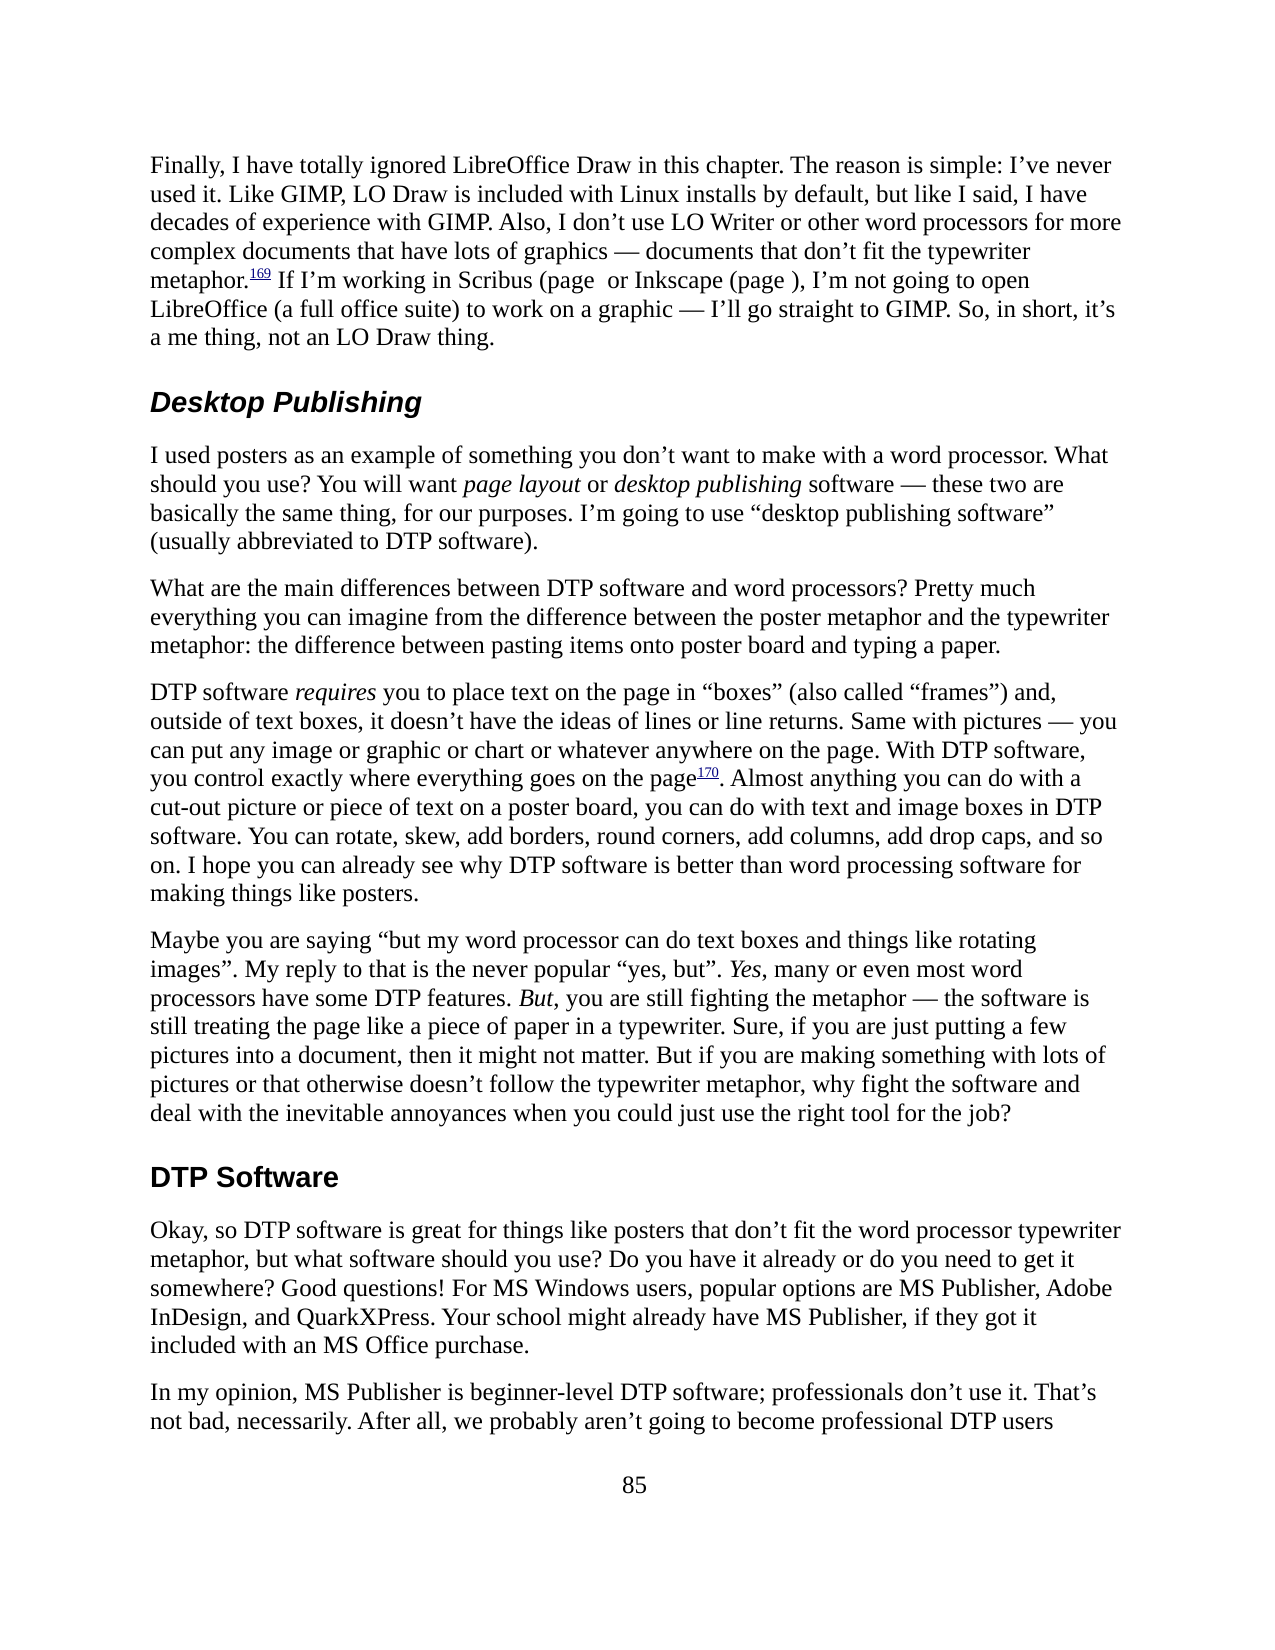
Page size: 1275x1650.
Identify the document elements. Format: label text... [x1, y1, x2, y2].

text What are the main differences between DTP software and word processors? Pretty much everything you can imagine from the difference between the poster metaphor and the typewriter metaphor: the difference between pasting items onto poster board and typing a paper. [150, 573, 1125, 659]
text Finally, I have totally ignored LibreOffice Draw in this chapter. The reason is simple: I’ve never used it. Like GIMP, LO Draw is included with Linux installs by default, but like I said, I have decades of experience with GIMP. Also, I don’t use LO Writer or other word processors for more complex documents that have lots of graphics — documents that don’t fit the typewriter metaphor.169 If I’m working in Scribus (page or Inkscape (page ), I’m not going to open LibreOffice (a full office suite) to work on a graphic — I’ll go straight to GIMP. So, in short, it’s a me thing, not an LO Draw thing. [150, 150, 1125, 351]
text DTP software requires you to place text on the page in “boxes” (also called “frames”) and, outside of text boxes, it doesn’t have the ideas of lines or line returns. Same with pictures — you can put any image or graphic or chart or whatever anywhere on the page. With DTP software, you control exactly where everything goes on the page170. Almost anything you can do with a cut-out picture or piece of text on a poster board, you can do with text and image boxes in DTP software. You can rotate, skew, add borders, round corners, add columns, add drop caps, and so on. I hope you can already see why DTP software is better than word processing software for making things like posters. [150, 677, 1125, 907]
text Maybe you are saying “but my word processor can do text boxes and things like rotating images”. My reply to that is the never popular “yes, but”. Yes, many or even most word processors have some DTP features. But, you are still fighting the metaphor — the software is still treating the page like a piece of paper in a typewriter. Sure, if you are just putting a few pictures into a document, then it might not matter. But if you are making something with lots of pictures or that otherwise doesn’t follow the typewriter metaphor, why fight the software and deal with the inevitable annoyances when you could just use the right tool for the job? [150, 925, 1125, 1126]
text Okay, so DTP software is great for things like posters that don’t fit the word processor typewriter metaphor, but what software should you use? Do you have it already or do you need to get it somewhere? Good questions! For MS Windows users, popular options are MS Publisher, Adobe InDesign, and QuarkXPress. Your school might already have MS Publisher, if they got it included with an MS Office purchase. [150, 1215, 1125, 1359]
subtitle DTP Software [150, 1160, 1125, 1194]
text I used posters as an example of something you don’t want to make with a word processor. What should you use? You will want page layout or desktop publishing software — these two are basically the same thing, for our purposes. I’m going to use “desktop publishing software” (usually abbreviated to DTP software). [150, 440, 1125, 555]
subtitle Desktop Publishing [150, 385, 1125, 419]
text In my opinion, MS Publisher is beginner-level DTP software; professionals don’t use it. That’s not bad, necessarily. After all, we probably aren’t going to become professional DTP users [150, 1377, 1125, 1434]
